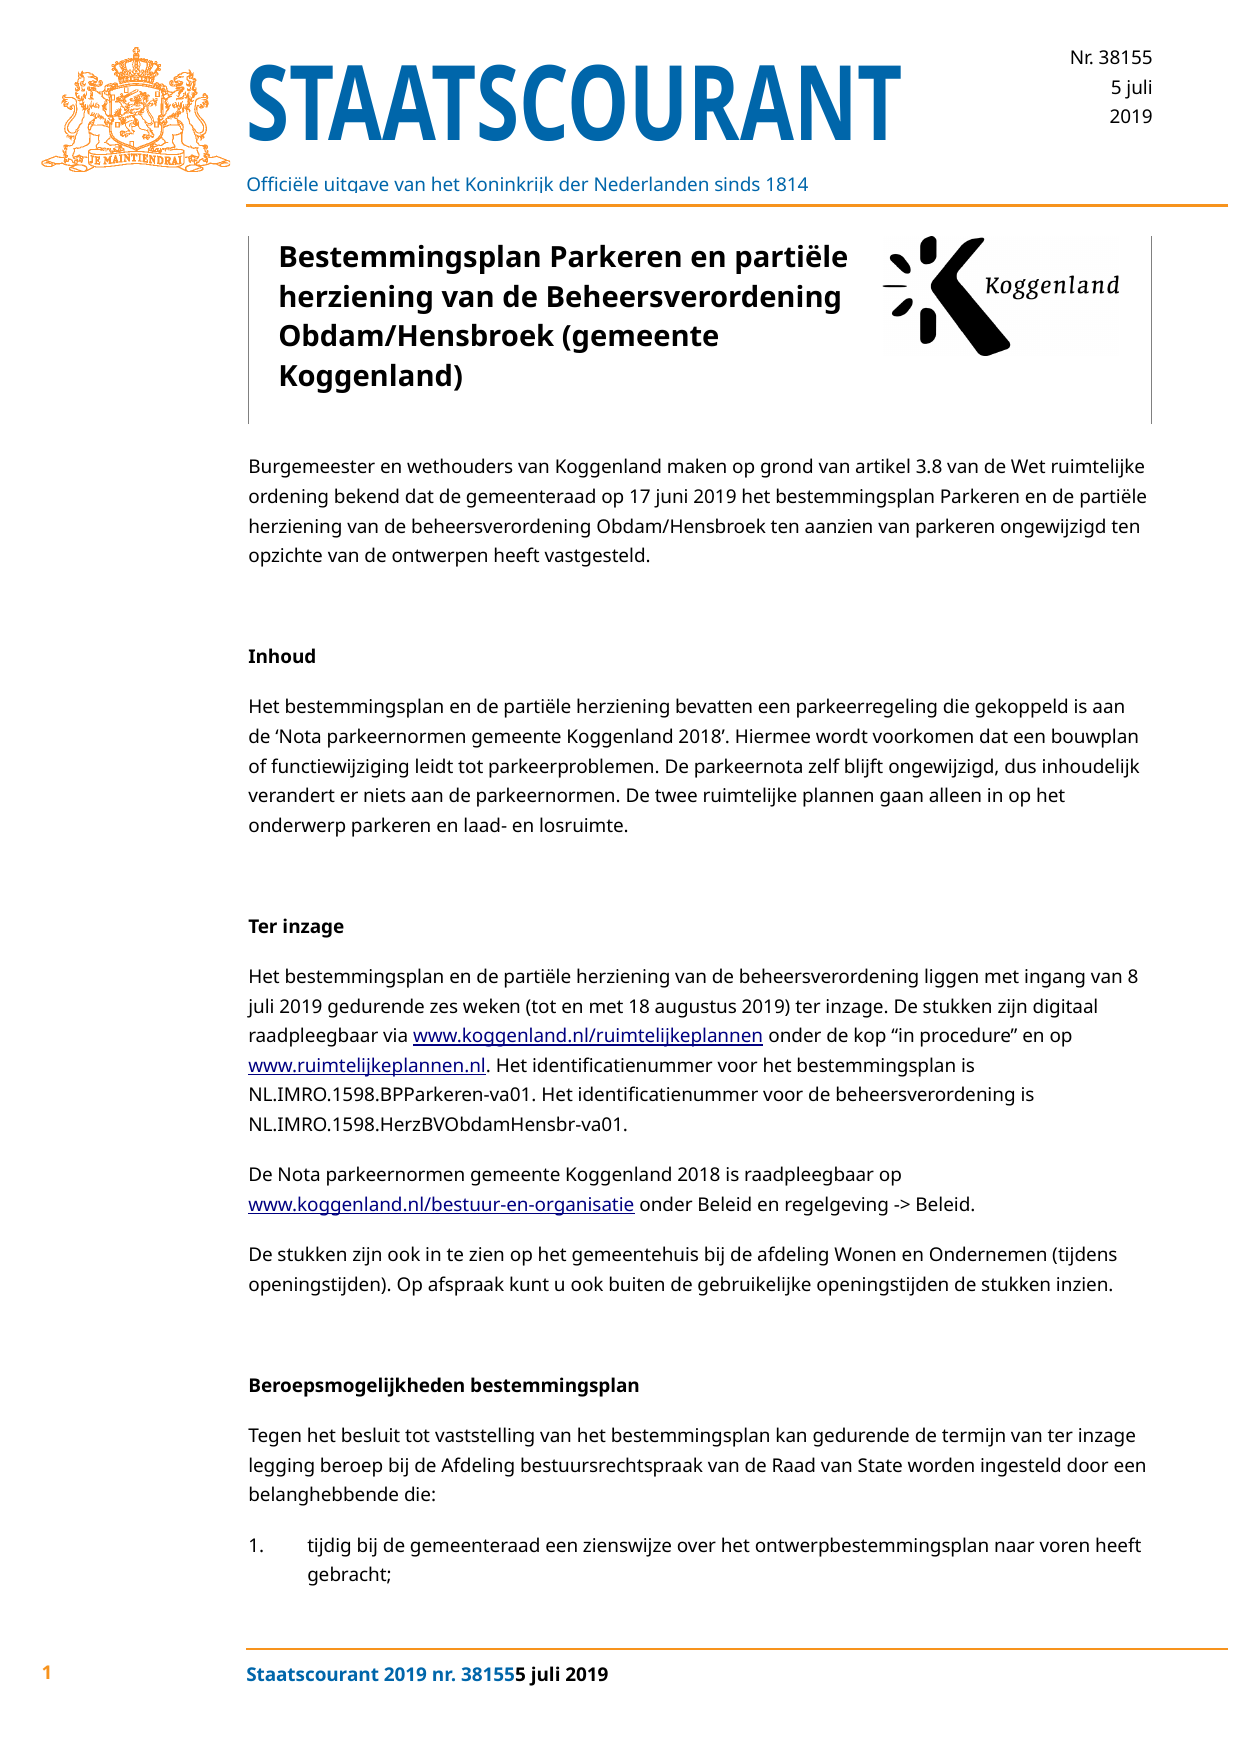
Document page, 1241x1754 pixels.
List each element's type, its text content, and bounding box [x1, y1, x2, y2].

text Burgemeester en wethouders van Koggenland maken op grond van artikel 3.8 van de Wet ruimtelijke ordening bekend dat de gemeenteraad op 17 juni 2019 het bestemmingsplan Parkeren en de partiële herziening van de beheersverordening Obdam/Hensbroek ten aanzien van parkeren ongewijzigd ten opzichte van de ontwerpen heeft vastgesteld. [248, 454, 1152, 568]
table_header [850, 236, 1151, 424]
text Het bestemmingsplan en de partiële herziening van de beheersverordening liggen met ingang van 8 juli 2019 gedurende zes weken (tot en met 18 augustus 2019) ter inzage. De stukken zijn digitaal raadpleegbaar via www.koggenland.nl/ruimtelijkeplannen onder de kop “in procedure” en op www.ruimtelijkeplannen.nl. Het identificatienummer voor het bestemmingsplan is NL.IMRO.1598.BPParkeren-va01. Het identificatienummer voor de beheersverordening is NL.IMRO.1598.HerzBVObdamHensbr-va01. [248, 963, 1152, 1137]
text Tegen het besluit tot vaststelling van het bestemmingsplan kan gedurende de termijn van ter inzage legging beroep bij de Afdeling bestuursrechtspraak van de Raad van State worden ingesteld door een belanghebbende die: [248, 1422, 1152, 1507]
table_header Bestemmingsplan Parkeren en partiële herziening van de Beheersverordening Obdam/Hensbroek (gemeente Koggenland) [249, 236, 850, 424]
list tijdig bij de gemeenteraad een zienswijze over het ontwerpbestemmingsplan naar voren heeft gebracht; [248, 1532, 1152, 1587]
text De Nota parkeernormen gemeente Koggenland 2018 is raadpleegbaar op www.koggenland.nl/bestuur-en-organisatie onder Beleid en regelgeving -> Beleid. [248, 1162, 1152, 1217]
text Het bestemmingsplan en de partiële herziening bevatten een parkeerregeling die gekoppeld is aan de ‘Nota parkeernormen gemeente Koggenland 2018’. Hiermee wordt voorkomen dat een bouwplan of functiewijziging leidt tot parkeerproblemen. De parkeernota zelf blijft ongewijzigd, dus inhoudelijk verandert er niets aan de parkeernormen. De twee ruimtelijke plannen gaan alleen in op het onderwerp parkeren en laad- en losruimte. [248, 694, 1152, 838]
text Inhoud [248, 643, 1152, 669]
picture [41, 47, 231, 172]
picture [882, 236, 1119, 356]
text Beroepsmogelijkheden bestemmingsplan [248, 1372, 1152, 1398]
text De stukken zijn ook in te zien op het gemeentehuis bij de afdeling Wonen en Ondernemen (tijdens openingstijden). Op afspraak kunt u ook buiten de gebruikelijke openingstijden de stukken inzien. [248, 1242, 1152, 1297]
text Ter inzage [248, 913, 1152, 938]
